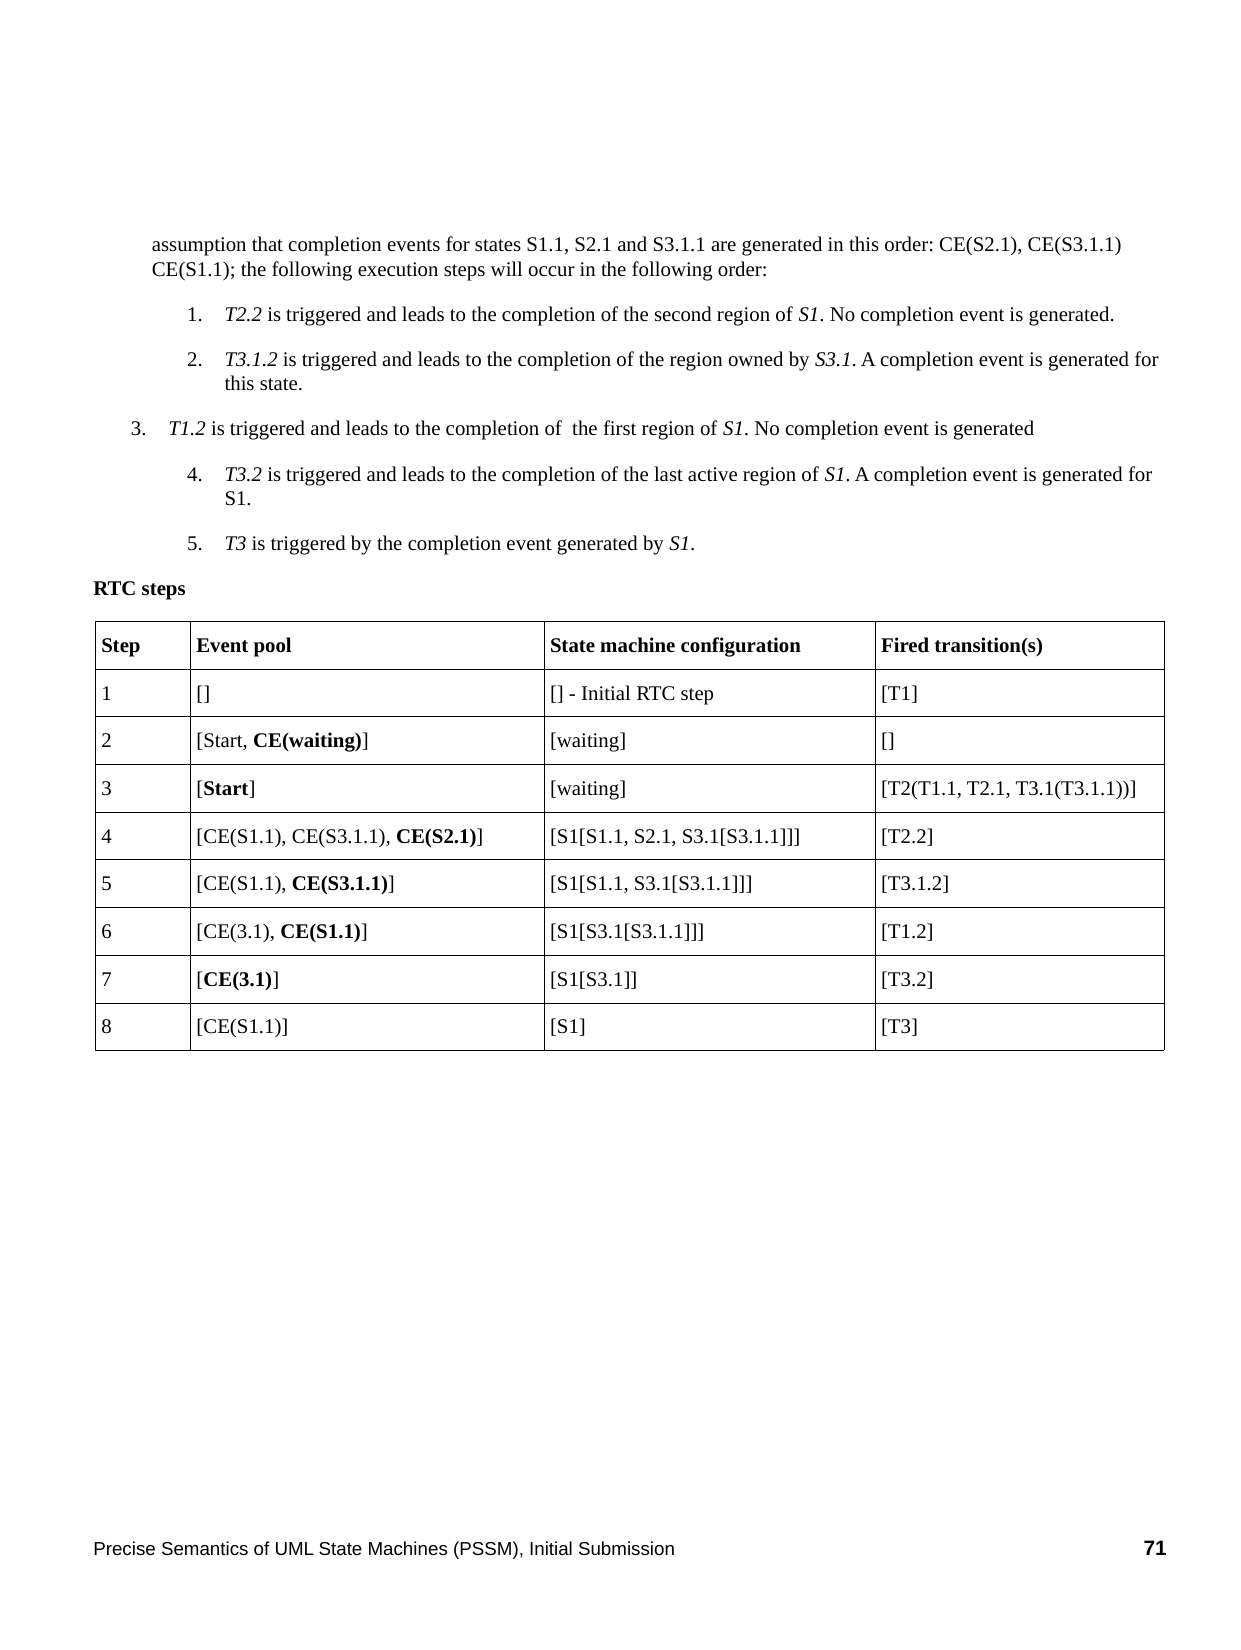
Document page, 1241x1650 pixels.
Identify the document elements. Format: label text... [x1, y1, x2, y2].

table_cell [S1[S3.1[S3.1.1]]] [545, 908, 875, 955]
table_cell [] [876, 717, 1164, 764]
table_cell [S1[S1.1, S3.1[S3.1.1]]] [545, 860, 875, 907]
table_cell [S1[S1.1, S2.1, S3.1[S3.1.1]]] [545, 813, 875, 859]
table_cell [Start] [191, 765, 544, 812]
table_cell [T3.2] [876, 956, 1164, 1002]
table_cell [T3] [876, 1004, 1164, 1050]
table_cell [CE(S1.1), CE(S3.1.1), CE(S2.1)] [191, 813, 544, 859]
table_cell 8 [96, 1004, 190, 1050]
list T2.2 is triggered and leads to the completion of the second region of S1. No completion event is generated. [187, 302, 1164, 326]
table_header State machine configuration [545, 622, 875, 668]
table_cell [CE(3.1)] [191, 956, 544, 1002]
list T3.2 is triggered and leads to the completion of the last active region of S1. A completion event is generated for S1. [187, 461, 1164, 509]
table_cell [waiting] [545, 717, 875, 764]
table_cell 3 [96, 765, 190, 812]
table_cell [T1] [876, 670, 1164, 716]
table_cell [Start, CE(waiting)] [191, 717, 544, 764]
table_cell [T2(T1.1, T2.1, T3.1(T3.1.1))] [876, 765, 1164, 812]
table_cell [T3.1.2] [876, 860, 1164, 907]
list T1.2 is triggered and leads to the completion of the first region of S1. No completion event is generated [131, 416, 1164, 440]
table_cell 4 [96, 813, 190, 859]
table_cell [T1.2] [876, 908, 1164, 955]
table_cell 5 [96, 860, 190, 907]
list assumption that completion events for states S1.1, S2.1 and S3.1.1 are generated in this order: CE(S2.1), CE(S3.1.1) CE(S1.1); the following execution steps will occur in the following order: [131, 231, 1164, 281]
table_cell [waiting] [545, 765, 875, 812]
list T3 is triggered by the completion event generated by S1. [187, 531, 1164, 555]
table_cell [CE(S1.1)] [191, 1004, 544, 1050]
table_cell 2 [96, 717, 190, 764]
table_header Event pool [191, 622, 544, 668]
table_cell 6 [96, 908, 190, 955]
table_cell 1 [96, 670, 190, 716]
table_header Fired transition(s) [876, 622, 1164, 668]
table_cell [CE(3.1), CE(S1.1)] [191, 908, 544, 955]
table_cell [T2.2] [876, 813, 1164, 859]
table_cell [S1[S3.1]] [545, 956, 875, 1002]
table_cell [] [191, 670, 544, 716]
table_cell [] - Initial RTC step [545, 670, 875, 716]
table_cell [CE(S1.1), CE(S3.1.1)] [191, 860, 544, 907]
table_cell [S1] [545, 1004, 875, 1050]
table_header Step [96, 622, 190, 668]
list T3.1.2 is triggered and leads to the completion of the region owned by S3.1. A completion event is generated for this state. [187, 347, 1164, 395]
table_cell 7 [96, 956, 190, 1002]
text RTC steps [93, 576, 1164, 600]
